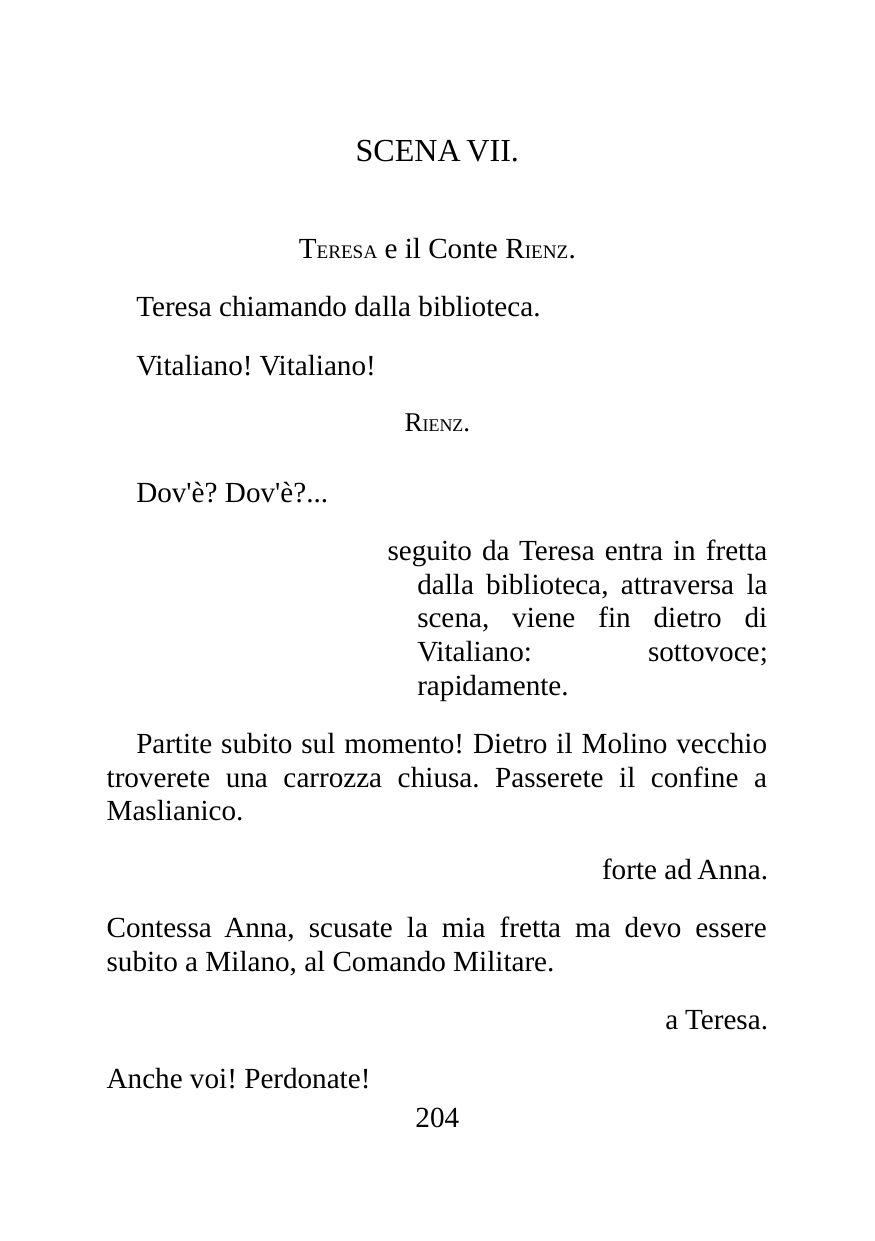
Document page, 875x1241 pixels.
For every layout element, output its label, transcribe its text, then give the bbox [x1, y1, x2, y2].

text Rienz. [106, 406, 768, 437]
text Partite subito sul momento! Dietro il Molino vecchio troverete una carrozza chiusa. Passerete il confine a Maslianico. [106, 726, 768, 827]
text Teresa e il Conte Rienz. [106, 231, 768, 264]
text forte ad Anna. [106, 852, 768, 885]
text Teresa chiamando dalla biblioteca. [106, 289, 768, 323]
text a Teresa. [106, 1002, 768, 1036]
text Contessa Anna, scusate la mia fretta ma devo essere subito a Milano, al Comando Militare. [106, 910, 768, 977]
text Dov'è? Dov'è?... [106, 475, 768, 508]
text seguito da Teresa entra in fretta dalla biblioteca, attraversa la scena, viene fin dietro di Vitaliano: sottovoce; rapidamente. [387, 533, 768, 701]
subtitle SCENA VII. [106, 131, 768, 168]
text Vitaliano! Vitaliano! [106, 348, 768, 381]
text Anche voi! Perdonate! [106, 1061, 768, 1094]
